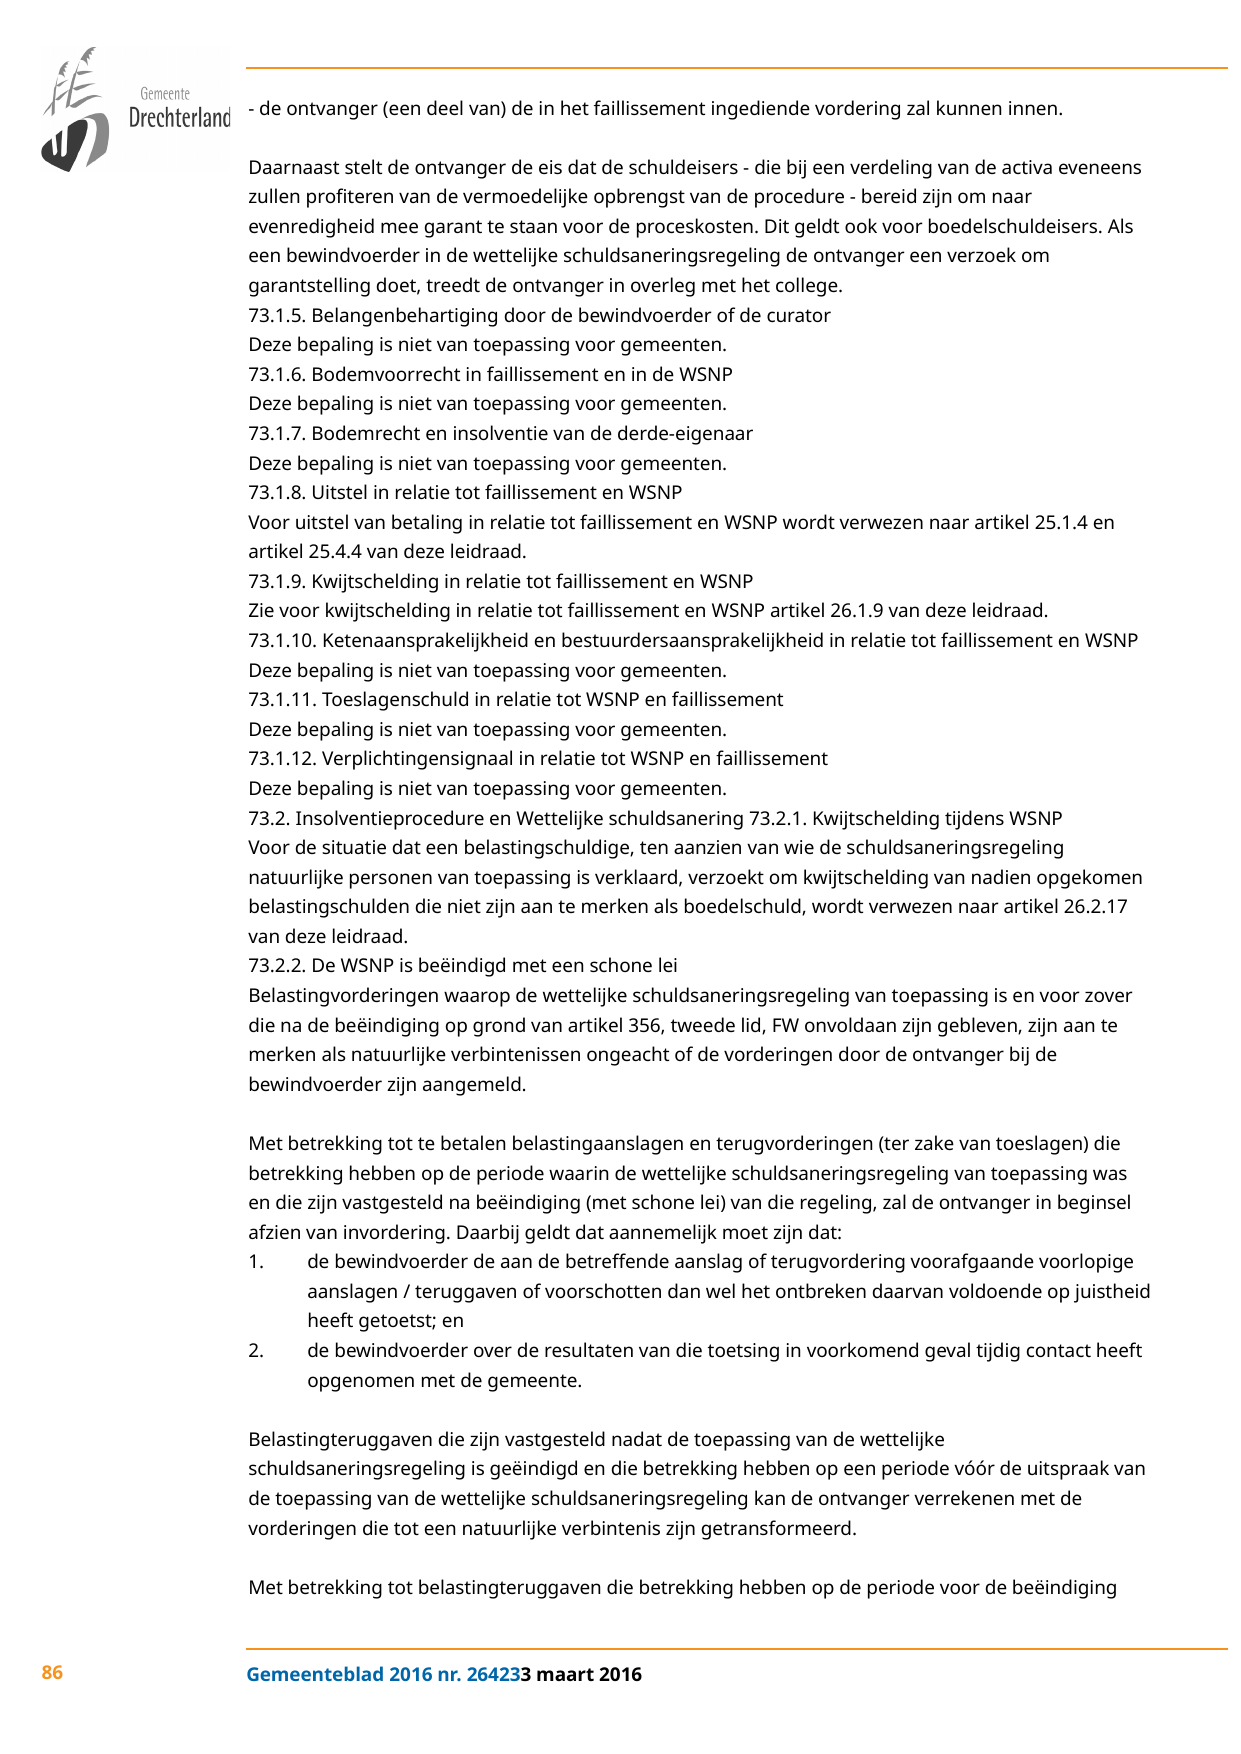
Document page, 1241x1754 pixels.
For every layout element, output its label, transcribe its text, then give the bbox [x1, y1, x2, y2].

text Deze bepaling is niet van toepassing voor gemeenten. [248, 450, 1152, 476]
picture [41, 47, 231, 172]
text 73.1.11. Toeslagenschuld in relatie tot WSNP en faillissement [248, 686, 1152, 712]
text Deze bepaling is niet van toepassing voor gemeenten. [248, 331, 1152, 357]
text 73.1.9. Kwijtschelding in relatie tot faillissement en WSNP [248, 568, 1152, 594]
text Daarnaast stelt de ontvanger de eis dat de schuldeisers - die bij een verdeling van de activa eveneens zullen profiteren van de vermoedelijke opbrengst van de procedure - bereid zijn om naar evenredigheid mee garant te staan voor de proceskosten. Dit geldt ook voor boedelschuldeisers. Als een bewindvoerder in de wettelijke schuldsaneringsregeling de ontvanger een verzoek om garantstelling doet, treedt de ontvanger in overleg met het college. [248, 154, 1152, 298]
text Belastingvorderingen waarop de wettelijke schuldsaneringsregeling van toepassing is en voor zover die na de beëindiging op grond van artikel 356, tweede lid, FW onvoldaan zijn gebleven, zijn aan te merken als natuurlijke verbintenissen ongeacht of de vorderingen door de ontvanger bij de bewindvoerder zijn aangemeld. [248, 982, 1152, 1097]
text Met betrekking tot belastingteruggaven die betrekking hebben op de periode voor de beëindiging [248, 1574, 1152, 1600]
text 73.1.12. Verplichtingensignaal in relatie tot WSNP en faillissement [248, 746, 1152, 771]
text Voor uitstel van betaling in relatie tot faillissement en WSNP wordt verwezen naar artikel 25.1.4 en artikel 25.4.4 van deze leidraad. [248, 509, 1152, 564]
text 73.1.10. Ketenaansprakelijkheid en bestuurdersaansprakelijkheid in relatie tot faillissement en WSNP [248, 627, 1152, 653]
text 73.1.8. Uitstel in relatie tot faillissement en WSNP [248, 479, 1152, 505]
text Deze bepaling is niet van toepassing voor gemeenten. [248, 716, 1152, 742]
text Deze bepaling is niet van toepassing voor gemeenten. [248, 657, 1152, 683]
text 73.2.2. De WSNP is beëindigd met een schone lei [248, 953, 1152, 978]
text 73.1.5. Belangenbehartiging door de bewindvoerder of de curator [248, 302, 1152, 328]
list de bewindvoerder de aan de betreffende aanslag of terugvordering voorafgaande voorlopige aanslagen / teruggaven of voorschotten dan wel het ontbreken daarvan voldoende op juistheid heeft getoetst; en [248, 1248, 1152, 1333]
list de bewindvoerder over de resultaten van die toetsing in voorkomend geval tijdig contact heeft opgenomen met de gemeente. [248, 1337, 1152, 1393]
text 73.1.6. Bodemvoorrecht in faillissement en in de WSNP [248, 361, 1152, 387]
text - de ontvanger (een deel van) de in het faillissement ingediende vordering zal kunnen innen. [248, 95, 1152, 121]
text 73.2. Insolventieprocedure en Wettelijke schuldsanering 73.2.1. Kwijtschelding tijdens WSNP [248, 805, 1152, 831]
text Zie voor kwijtschelding in relatie tot faillissement en WSNP artikel 26.1.9 van deze leidraad. [248, 598, 1152, 623]
text Belastingteruggaven die zijn vastgesteld nadat de toepassing van de wettelijke schuldsaneringsregeling is geëindigd en die betrekking hebben op een periode vóór de uitspraak van de toepassing van de wettelijke schuldsaneringsregeling kan de ontvanger verrekenen met de vorderingen die tot een natuurlijke verbintenis zijn getransformeerd. [248, 1426, 1152, 1541]
text Voor de situatie dat een belastingschuldige, ten aanzien van wie de schuldsaneringsregeling natuurlijke personen van toepassing is verklaard, verzoekt om kwijtschelding van nadien opgekomen belastingschulden die niet zijn aan te merken als boedelschuld, wordt verwezen naar artikel 26.2.17 van deze leidraad. [248, 834, 1152, 949]
text Deze bepaling is niet van toepassing voor gemeenten. [248, 775, 1152, 801]
text 73.1.7. Bodemrecht en insolventie van de derde-eigenaar [248, 420, 1152, 446]
text Met betrekking tot te betalen belastingaanslagen en terugvorderingen (ter zake van toeslagen) die betrekking hebben op de periode waarin de wettelijke schuldsaneringsregeling van toepassing was en die zijn vastgesteld na beëindiging (met schone lei) van die regeling, zal de ontvanger in beginsel afzien van invordering. Daarbij geldt dat aannemelijk moet zijn dat: [248, 1130, 1152, 1245]
text Deze bepaling is niet van toepassing voor gemeenten. [248, 391, 1152, 416]
